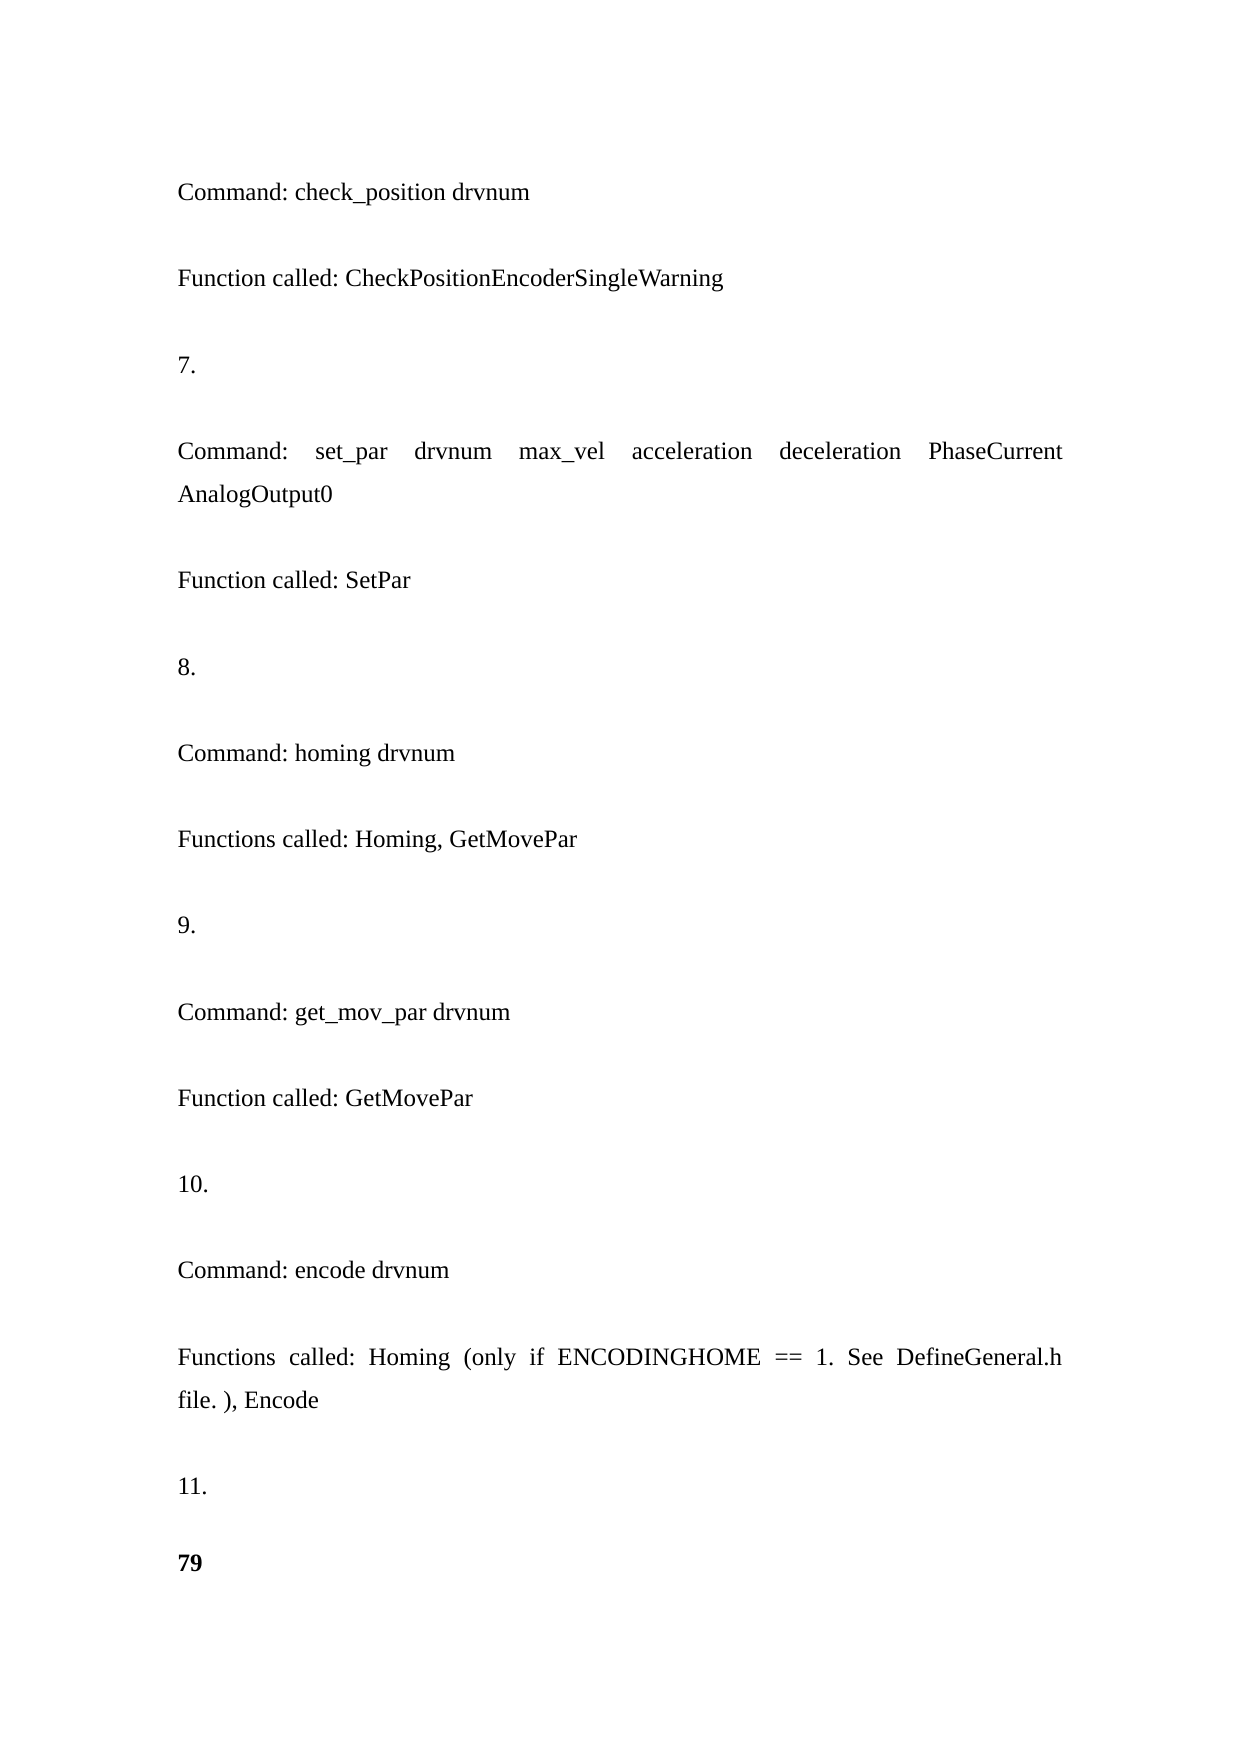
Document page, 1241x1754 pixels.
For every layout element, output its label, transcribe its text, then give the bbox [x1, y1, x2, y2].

text 9. [177, 910, 1063, 939]
text 11. [177, 1471, 1063, 1500]
text Command: get_mov_par drvnum [177, 997, 1063, 1025]
text 8. [177, 652, 1063, 680]
text Command: homing drvnum [177, 738, 1063, 767]
text Function called: SetPar [177, 565, 1063, 594]
text Function called: GetMovePar [177, 1083, 1063, 1112]
text Command: check_position drvnum [177, 177, 1063, 206]
text Command: encode drvnum [177, 1255, 1063, 1284]
text Functions called: Homing (only if ENCODINGHOME == 1. See DefineGeneral.h file. ), Encode [177, 1342, 1063, 1413]
text Function called: CheckPositionEncoderSingleWarning [177, 263, 1063, 292]
text 10. [177, 1169, 1063, 1198]
text 7. [177, 350, 1063, 378]
text Command: set_par drvnum max_vel acceleration deceleration PhaseCurrent AnalogOutput0 [177, 436, 1063, 508]
text Functions called: Homing, GetMovePar [177, 824, 1063, 853]
